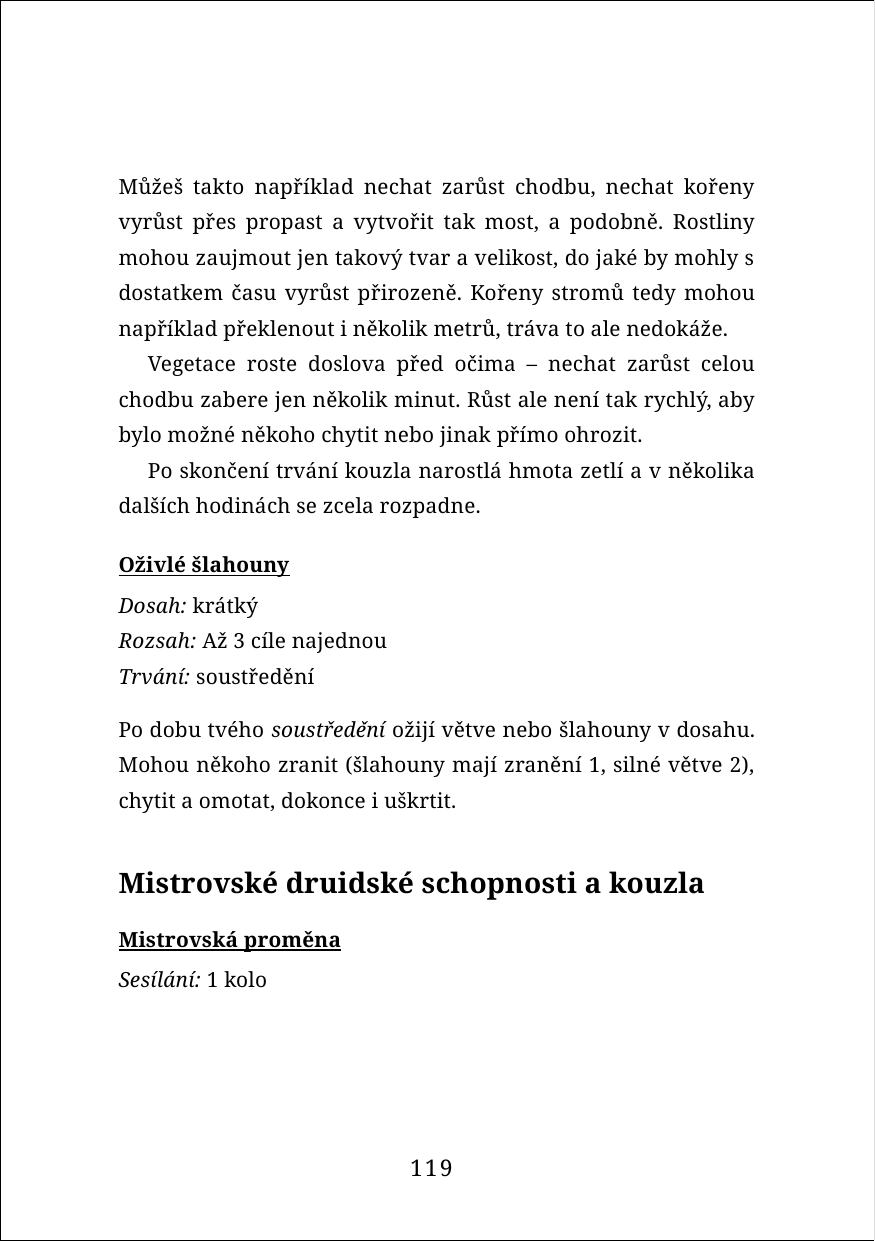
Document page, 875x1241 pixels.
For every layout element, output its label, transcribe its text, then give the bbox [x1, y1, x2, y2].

text Můžeš takto například nechat zarůst chodbu, nechat kořeny vyrůst přes propast a vytvořit tak most, a podobně. Rostliny mohou zaujmout jen takový tvar a velikost, do jaké by mohly s dostatkem času vyrůst přirozeně. Kořeny stromů tedy mohou například překlenout i několik metrů, tráva to ale nedokáže. Vegetace roste doslova před očima – nechat zarůst celou chodbu zabere jen několik minut. Růst ale není tak rychlý, aby bylo možné někoho chytit nebo jinak přímo ohrozit. Po skončení trvání kouzla narostlá hmota zetlí a v několika dalších hodinách se zcela rozpadne. [118, 172, 756, 520]
subtitle Mistrovská proměna [118, 925, 756, 953]
text Po dobu tvého soustředění ožijí větve nebo šlahouny v dosahu. Mohou někoho zranit (šlahouny mají zranění 1, silné větve 2), chytit a omotat, dokonce i uškrtit. [118, 715, 756, 814]
text Sesílání: 1 kolo [118, 965, 756, 994]
text Dosah: krátký Rozsah: Až 3 cíle najednou Trvání: soustředění [118, 591, 756, 690]
subtitle Oživlé šlahouny [118, 551, 756, 579]
subtitle Mistrovské druidské schopnosti a kouzla [118, 863, 756, 901]
